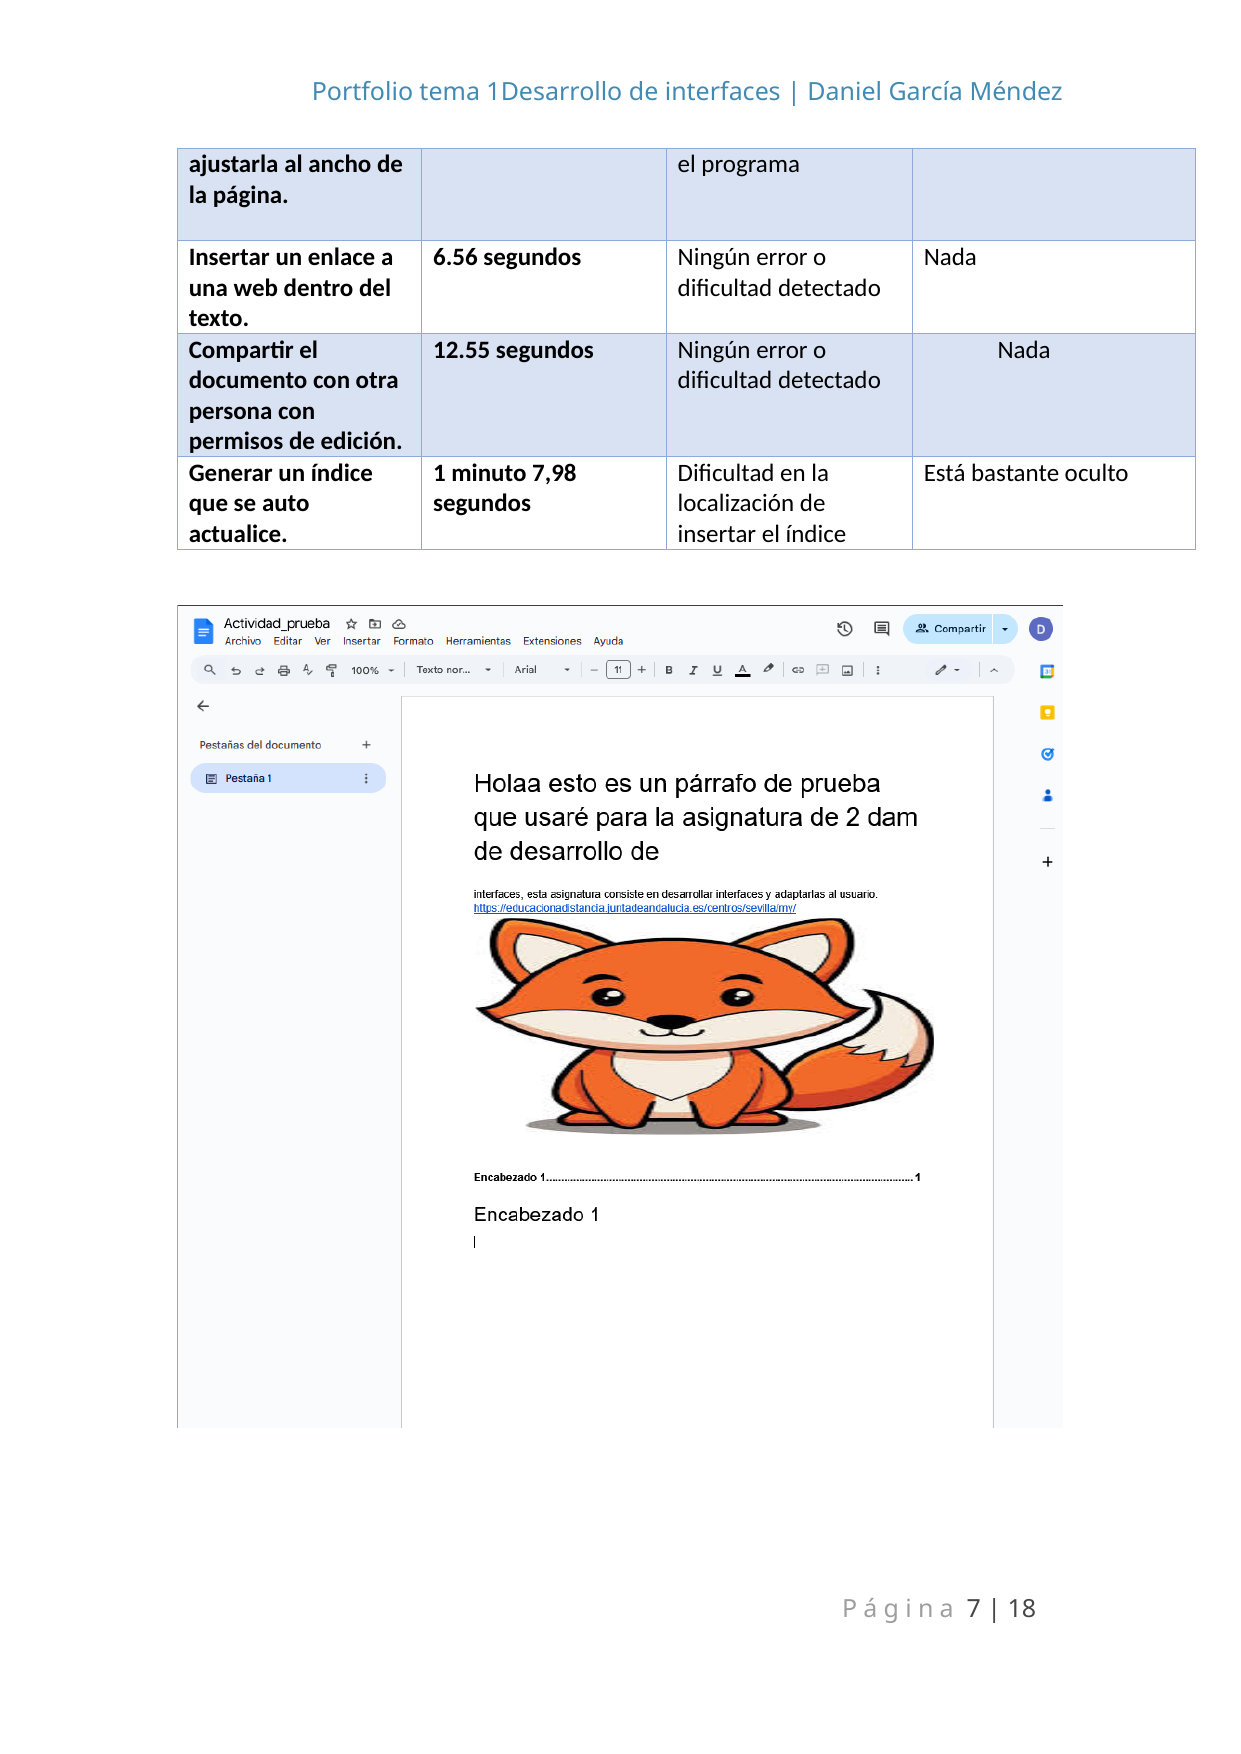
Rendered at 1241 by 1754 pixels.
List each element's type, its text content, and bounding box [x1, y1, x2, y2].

table_cell ajustarla al ancho de la página. [178, 149, 421, 240]
table_cell Dificultad en la localización de insertar el índice [667, 457, 912, 548]
table_cell 12.55 segundos [422, 334, 666, 456]
table_cell Insertar un enlace a una web dentro del texto. [178, 241, 421, 333]
table_cell Está bastante oculto [913, 457, 1195, 548]
table_cell 6.56 segundos [422, 241, 666, 333]
table_cell el programa [667, 149, 912, 240]
table_cell [422, 149, 666, 240]
table_cell Nada [913, 334, 1195, 456]
table_cell Compartir el documento con otra persona con permisos de edición. [178, 334, 421, 456]
table_cell Ningún error o dificultad detectado [667, 241, 912, 333]
table_cell Nada [913, 241, 1195, 333]
table_cell 1 minuto 7,98 segundos [422, 457, 666, 548]
table_cell [913, 149, 1195, 240]
table_cell Generar un índice que se auto actualice. [178, 457, 421, 548]
table_cell Ningún error o dificultad detectado [667, 334, 912, 456]
